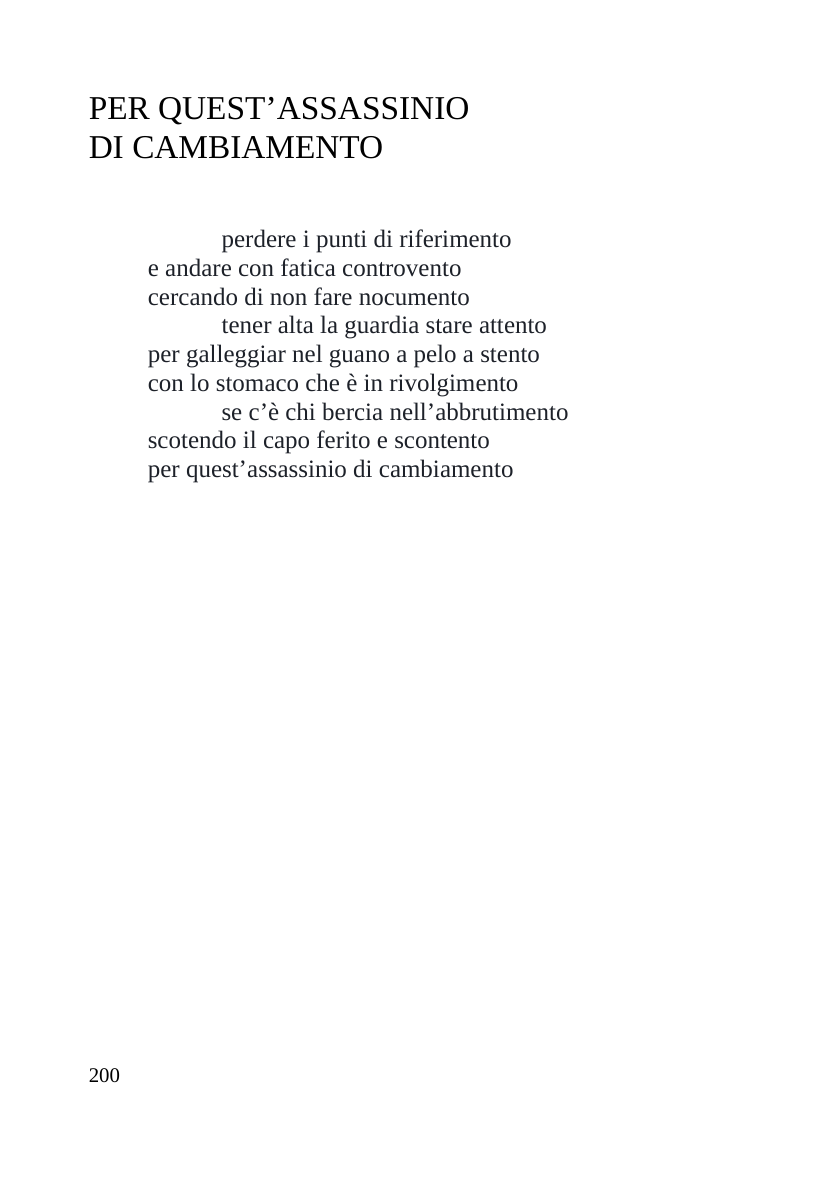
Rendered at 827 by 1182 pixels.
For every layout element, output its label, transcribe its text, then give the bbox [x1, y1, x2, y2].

text perdere i punti di riferimento e andare con fatica controvento cercando di non fare nocumento [148, 224, 738, 311]
text se c’è chi bercia nell’abbrutimento scotendo il capo ferito e scontento per quest’assassinio di cambiamento [148, 397, 738, 483]
text tener alta la guardia stare attento per galleggiar nel guano a pelo a stento con lo stomaco che è in rivolgimento [148, 311, 738, 397]
text PER QUEST’ASSASSINIO DI CAMBIAMENTO [88, 88, 738, 165]
